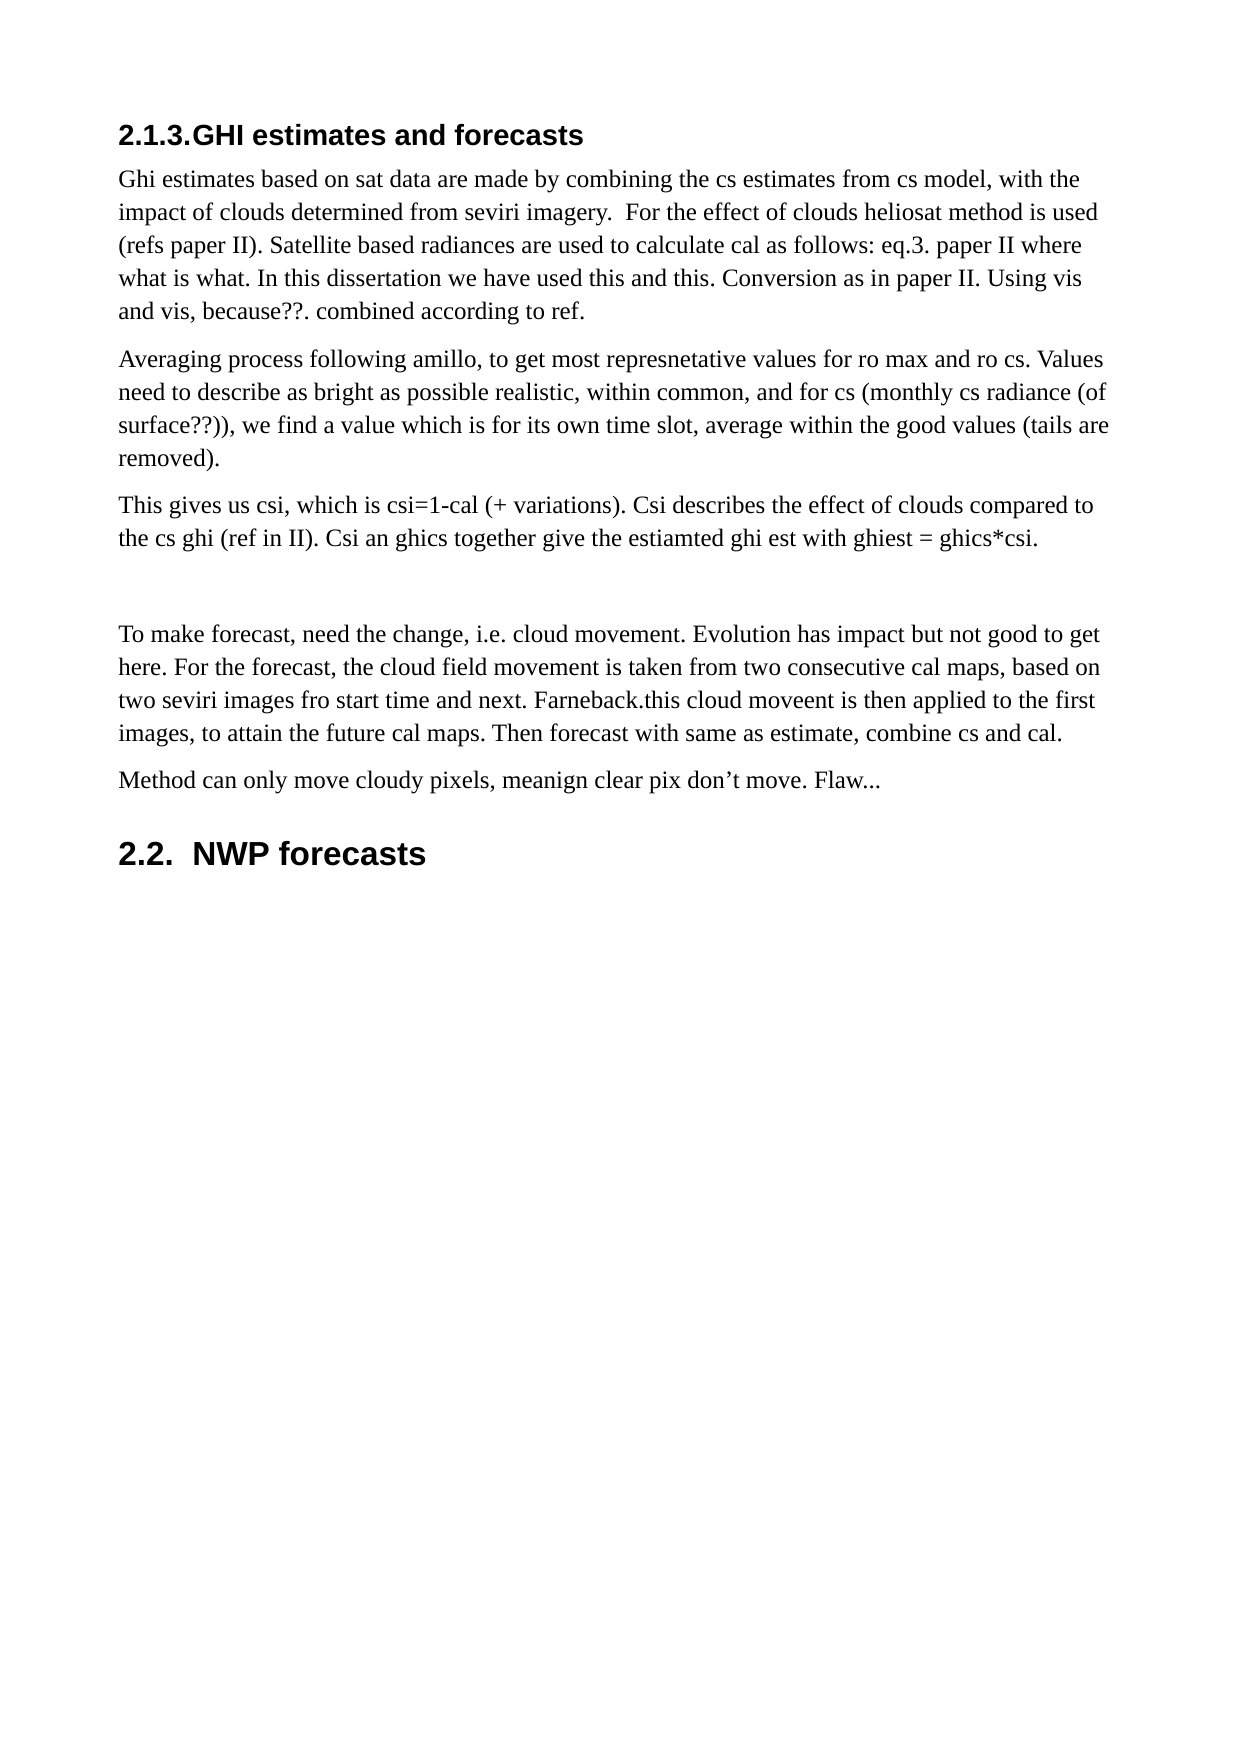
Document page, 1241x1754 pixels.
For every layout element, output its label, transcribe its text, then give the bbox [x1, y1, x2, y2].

text Ghi estimates based on sat data are made by combining the cs estimates from cs model, with the impact of clouds determined from seviri imagery. For the effect of clouds heliosat method is used (refs paper II). Satellite based radiances are used to calculate cal as follows: eq.3. paper II where what is what. In this dissertation we have used this and this. Conversion as in paper II. Using vis and vis, because??. combined according to ref. [118, 164, 1122, 325]
text Method can only move cloudy pixels, meanign clear pix don’t move. Flaw... [118, 765, 1122, 794]
text This gives us csi, which is csi=1-cal (+ variations). Csi describes the effect of clouds compared to the cs ghi (ref in II). Csi an ghics together give the estiamted ghi est with ghiest = ghics*csi. [118, 491, 1122, 552]
subtitle NWP forecasts [118, 834, 1122, 872]
subtitle GHI estimates and forecasts [118, 118, 1122, 152]
text To make forecast, need the change, i.e. cloud movement. Evolution has impact but not good to get here. For the forecast, the cloud field movement is taken from two consecutive cal maps, based on two seviri images fro start time and next. Farneback.this cloud moveent is then applied to the first images, to attain the future cal maps. Then forecast with same as estimate, combine cs and cal. [118, 619, 1122, 747]
text Averaging process following amillo, to get most represnetative values for ro max and ro cs. Values need to describe as bright as possible realistic, within common, and for cs (monthly cs radiance (of surface??)), we find a value which is for its own time slot, average within the good values (tails are removed). [118, 344, 1122, 472]
